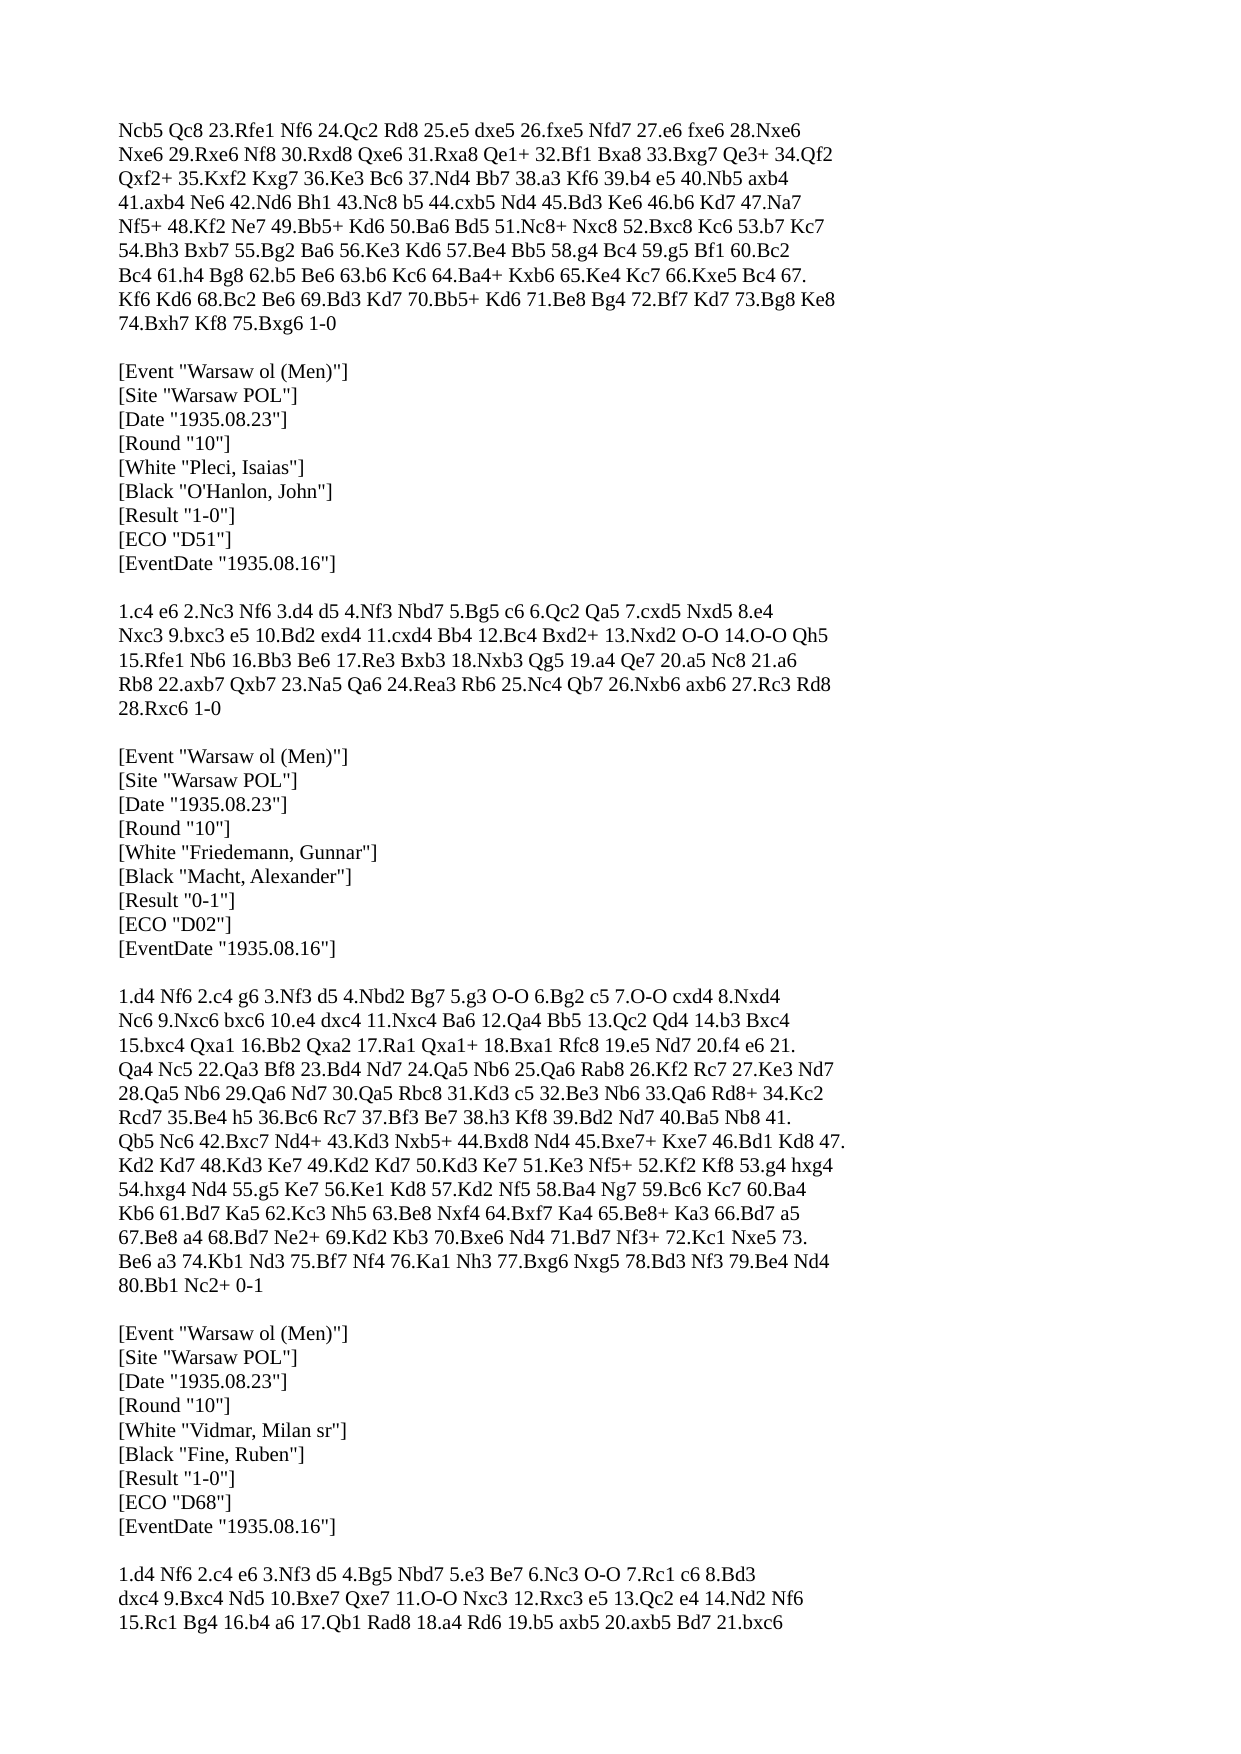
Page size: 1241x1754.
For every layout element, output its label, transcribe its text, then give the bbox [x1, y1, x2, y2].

text [ECO "D68"] [118, 1490, 1122, 1514]
text [White "Vidmar, Milan sr"] [118, 1417, 1122, 1442]
text Kb6 61.Bd7 Ka5 62.Kc3 Nh5 63.Be8 Nxf4 64.Bxf7 Ka4 65.Be8+ Ka3 66.Bd7 a5 [118, 1201, 1122, 1225]
text [Date "1935.08.23"] [118, 1369, 1122, 1393]
text Qxf2+ 35.Kxf2 Kxg7 36.Ke3 Bc6 37.Nd4 Bb7 38.a3 Kf6 39.b4 e5 40.Nb5 axb4 [118, 166, 1122, 190]
text Nxc3 9.bxc3 e5 10.Bd2 exd4 11.cxd4 Bb4 12.Bc4 Bxd2+ 13.Nxd2 O-O 14.O-O Qh5 [118, 623, 1122, 647]
text [White "Pleci, Isaias"] [118, 455, 1122, 479]
text [Round "10"] [118, 816, 1122, 840]
text Ncb5 Qc8 23.Rfe1 Nf6 24.Qc2 Rd8 25.e5 dxe5 26.fxe5 Nfd7 27.e6 fxe6 28.Nxe6 [118, 118, 1122, 142]
text [ECO "D02"] [118, 912, 1122, 936]
text Nf5+ 48.Kf2 Ne7 49.Bb5+ Kd6 50.Ba6 Bd5 51.Nc8+ Nxc8 52.Bxc8 Kc6 53.b7 Kc7 [118, 214, 1122, 238]
text Nc6 9.Nxc6 bxc6 10.e4 dxc4 11.Nxc4 Ba6 12.Qa4 Bb5 13.Qc2 Qd4 14.b3 Bxc4 [118, 1008, 1122, 1032]
text 1.d4 Nf6 2.c4 g6 3.Nf3 d5 4.Nbd2 Bg7 5.g3 O-O 6.Bg2 c5 7.O-O cxd4 8.Nxd4 [118, 984, 1122, 1008]
text 67.Be8 a4 68.Bd7 Ne2+ 69.Kd2 Kb3 70.Bxe6 Nd4 71.Bd7 Nf3+ 72.Kc1 Nxe5 73. [118, 1225, 1122, 1249]
text [Date "1935.08.23"] [118, 792, 1122, 816]
text [EventDate "1935.08.16"] [118, 551, 1122, 575]
text [Event "Warsaw ol (Men)"] [118, 359, 1122, 383]
text 1.c4 e6 2.Nc3 Nf6 3.d4 d5 4.Nf3 Nbd7 5.Bg5 c6 6.Qc2 Qa5 7.cxd5 Nxd5 8.e4 [118, 599, 1122, 623]
text [Black "Macht, Alexander"] [118, 864, 1122, 888]
text 54.hxg4 Nd4 55.g5 Ke7 56.Ke1 Kd8 57.Kd2 Nf5 58.Ba4 Ng7 59.Bc6 Kc7 60.Ba4 [118, 1177, 1122, 1201]
text 28.Qa5 Nb6 29.Qa6 Nd7 30.Qa5 Rbc8 31.Kd3 c5 32.Be3 Nb6 33.Qa6 Rd8+ 34.Kc2 [118, 1081, 1122, 1105]
text Rb8 22.axb7 Qxb7 23.Na5 Qa6 24.Rea3 Rb6 25.Nc4 Qb7 26.Nxb6 axb6 27.Rc3 Rd8 [118, 672, 1122, 696]
text Qa4 Nc5 22.Qa3 Bf8 23.Bd4 Nd7 24.Qa5 Nb6 25.Qa6 Rab8 26.Kf2 Rc7 27.Ke3 Nd7 [118, 1057, 1122, 1081]
text 28.Rxc6 1-0 [118, 696, 1122, 720]
text [Event "Warsaw ol (Men)"] [118, 1321, 1122, 1345]
text [Result "1-0"] [118, 1466, 1122, 1490]
text 80.Bb1 Nc2+ 0-1 [118, 1273, 1122, 1297]
text [Date "1935.08.23"] [118, 407, 1122, 431]
text 41.axb4 Ne6 42.Nd6 Bh1 43.Nc8 b5 44.cxb5 Nd4 45.Bd3 Ke6 46.b6 Kd7 47.Na7 [118, 190, 1122, 214]
text [Black "Fine, Ruben"] [118, 1442, 1122, 1466]
text 74.Bxh7 Kf8 75.Bxg6 1-0 [118, 311, 1122, 335]
text [ECO "D51"] [118, 527, 1122, 551]
text [EventDate "1935.08.16"] [118, 936, 1122, 960]
text [Site "Warsaw POL"] [118, 1345, 1122, 1369]
text [Event "Warsaw ol (Men)"] [118, 744, 1122, 768]
text Kf6 Kd6 68.Bc2 Be6 69.Bd3 Kd7 70.Bb5+ Kd6 71.Be8 Bg4 72.Bf7 Kd7 73.Bg8 Ke8 [118, 287, 1122, 311]
text Kd2 Kd7 48.Kd3 Ke7 49.Kd2 Kd7 50.Kd3 Ke7 51.Ke3 Nf5+ 52.Kf2 Kf8 53.g4 hxg4 [118, 1153, 1122, 1177]
text Nxe6 29.Rxe6 Nf8 30.Rxd8 Qxe6 31.Rxa8 Qe1+ 32.Bf1 Bxa8 33.Bxg7 Qe3+ 34.Qf2 [118, 142, 1122, 166]
text Rcd7 35.Be4 h5 36.Bc6 Rc7 37.Bf3 Be7 38.h3 Kf8 39.Bd2 Nd7 40.Ba5 Nb8 41. [118, 1105, 1122, 1129]
text [Result "1-0"] [118, 503, 1122, 527]
text Be6 a3 74.Kb1 Nd3 75.Bf7 Nf4 76.Ka1 Nh3 77.Bxg6 Nxg5 78.Bd3 Nf3 79.Be4 Nd4 [118, 1249, 1122, 1273]
text 54.Bh3 Bxb7 55.Bg2 Ba6 56.Ke3 Kd6 57.Be4 Bb5 58.g4 Bc4 59.g5 Bf1 60.Bc2 [118, 238, 1122, 262]
text [Site "Warsaw POL"] [118, 768, 1122, 792]
text dxc4 9.Bxc4 Nd5 10.Bxe7 Qxe7 11.O-O Nxc3 12.Rxc3 e5 13.Qc2 e4 14.Nd2 Nf6 [118, 1586, 1122, 1610]
text 15.Rfe1 Nb6 16.Bb3 Be6 17.Re3 Bxb3 18.Nxb3 Qg5 19.a4 Qe7 20.a5 Nc8 21.a6 [118, 647, 1122, 672]
text Qb5 Nc6 42.Bxc7 Nd4+ 43.Kd3 Nxb5+ 44.Bxd8 Nd4 45.Bxe7+ Kxe7 46.Bd1 Kd8 47. [118, 1129, 1122, 1153]
text [Site "Warsaw POL"] [118, 383, 1122, 407]
text [Black "O'Hanlon, John"] [118, 479, 1122, 503]
text 15.Rc1 Bg4 16.b4 a6 17.Qb1 Rad8 18.a4 Rd6 19.b5 axb5 20.axb5 Bd7 21.bxc6 [118, 1610, 1122, 1634]
text [White "Friedemann, Gunnar"] [118, 840, 1122, 864]
text [Round "10"] [118, 1393, 1122, 1417]
text 15.bxc4 Qxa1 16.Bb2 Qxa2 17.Ra1 Qxa1+ 18.Bxa1 Rfc8 19.e5 Nd7 20.f4 e6 21. [118, 1032, 1122, 1057]
text [Result "0-1"] [118, 888, 1122, 912]
text Bc4 61.h4 Bg8 62.b5 Be6 63.b6 Kc6 64.Ba4+ Kxb6 65.Ke4 Kc7 66.Kxe5 Bc4 67. [118, 262, 1122, 287]
text [Round "10"] [118, 431, 1122, 455]
text 1.d4 Nf6 2.c4 e6 3.Nf3 d5 4.Bg5 Nbd7 5.e3 Be7 6.Nc3 O-O 7.Rc1 c6 8.Bd3 [118, 1562, 1122, 1586]
text [EventDate "1935.08.16"] [118, 1514, 1122, 1538]
